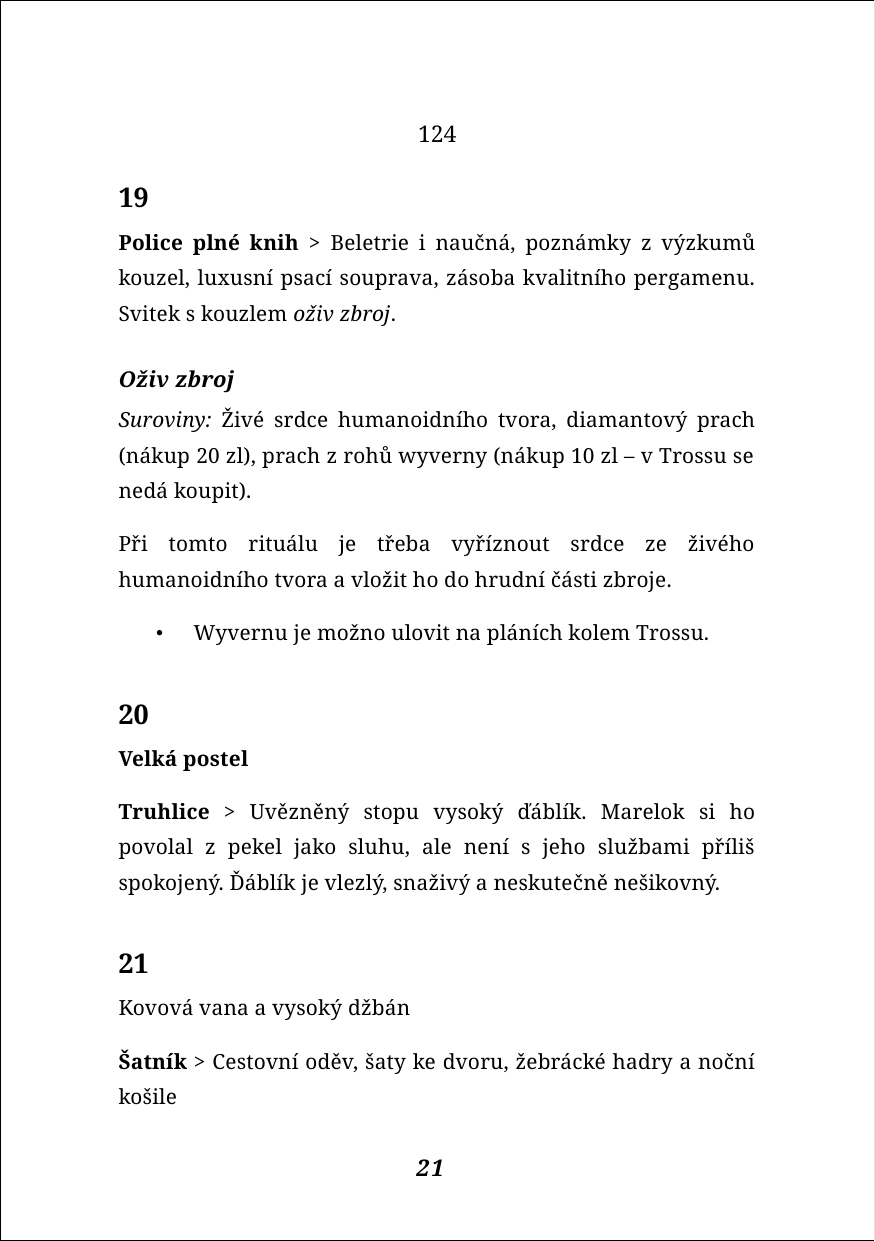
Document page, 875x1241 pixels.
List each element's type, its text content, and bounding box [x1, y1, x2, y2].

subtitle 19 [118, 179, 756, 216]
text Police plné knih > Beletrie i naučná, poznámky z výzkumů kouzel, luxusní psací souprava, zásoba kvalitního pergamenu. Svitek s kouzlem oživ zbroj. [118, 228, 756, 327]
text Velká postel [118, 744, 756, 772]
text Kovová vana a vysoký džbán [118, 993, 756, 1022]
text Při tomto rituálu je třeba vyříznout srdce ze živého humanoidního tvora a vložit ho do hrudní části zbroje. [118, 529, 756, 593]
text Suroviny: Živé srdce humanoidního tvora, diamantový prach (nákup 20 zl), prach z rohů wyverny (nákup 10 zl – v Trossu se nedá koupit). [118, 405, 756, 505]
subtitle 21 [118, 945, 756, 982]
list Wyvernu je možno ulovit na pláních kolem Trossu. [156, 618, 756, 647]
text Šatník > Cestovní oděv, šaty ke dvoru, žebrácké hadry a noční košile [118, 1047, 756, 1111]
text Truhlice > Uvězněný stopu vysoký ďáblík. Marelok si ho povolal z pekel jako sluhu, ale není s jeho službami příliš spokojený. Ďáblík je vlezlý, snaživý a neskutečně nešikovný. [118, 797, 756, 896]
subtitle Oživ zbroj [118, 364, 756, 393]
subtitle 20 [118, 695, 756, 732]
